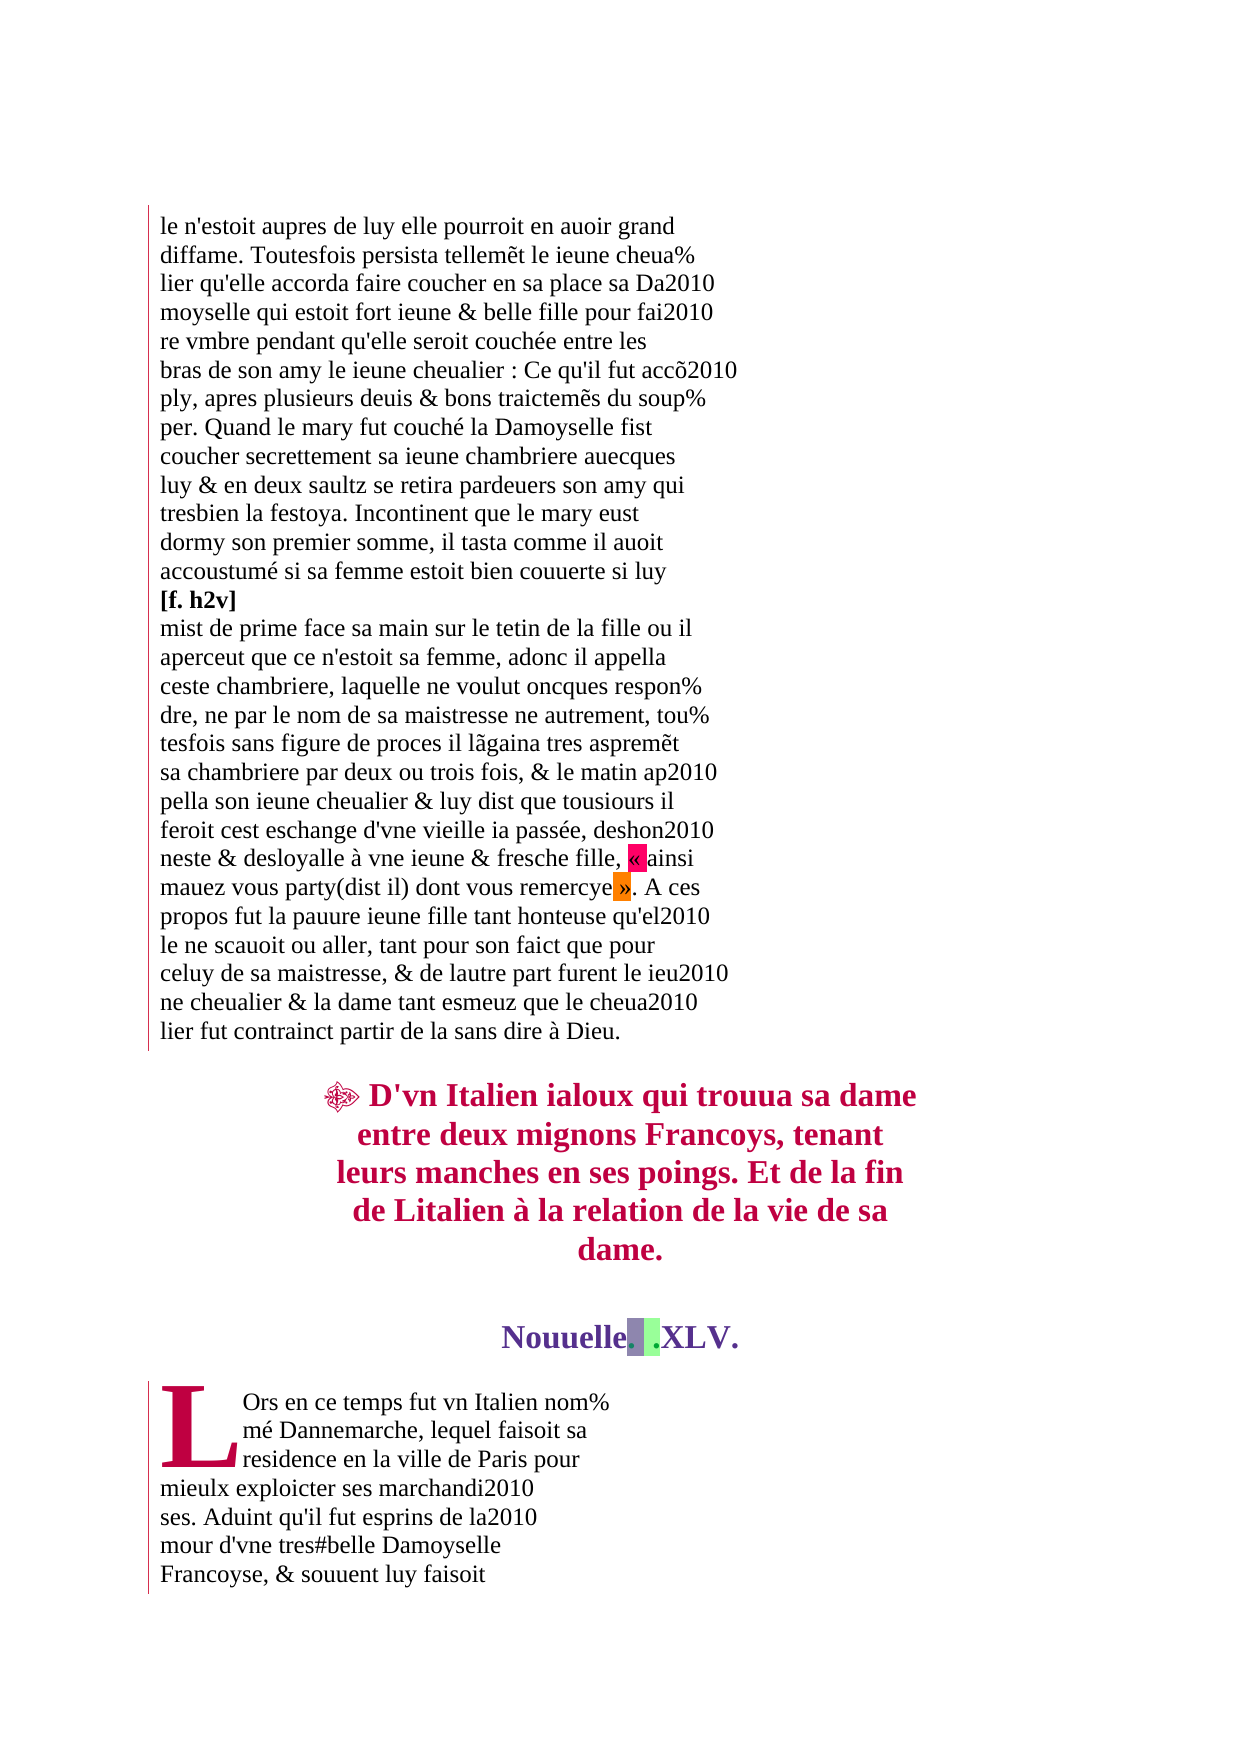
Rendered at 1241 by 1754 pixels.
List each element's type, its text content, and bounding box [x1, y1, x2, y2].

text le n'estoit aupres de luy elle pourroit en auoir grand diffame. Toutesfois persista tellemẽt le ieune cheua% lier qu'elle accorda faire coucher en sa place sa Da2010 moyselle qui estoit fort ieune & belle fille pour fai2010 re vmbre pendant qu'elle seroit couchée entre les bras de son amy le ieune cheualier : Ce qu'il fut accõ2010 ply, apres plusieurs deuis & bons traictemẽs du soup% per. Quand le mary fut couché la Damoyselle fist coucher secrettement sa ieune chambriere auecques luy & en deux saultz se retira pardeuers son amy qui tresbien la festoya. Incontinent que le mary eust dormy son premier somme, il tasta comme il auoit accoustumé si sa femme estoit bien couuerte si luy [f. h2v] mist de prime face sa main sur le tetin de la fille ou il aperceut que ce n'estoit sa femme, adonc il appella ceste chambriere, laquelle ne voulut oncques respon% dre, ne par le nom de sa maistresse ne autrement, tou% tesfois sans figure de proces il lãgaina tres aspremẽt sa chambriere par deux ou trois fois, & le matin ap2010 pella son ieune cheualier & luy dist que tousiours il feroit cest eschange d'vne vieille ia passée, deshon2010 neste & desloyalle à vne ieune & fresche fille, « ainsi mauez vous party(dist il) dont vous remercye ». A ces propos fut la pauure ieune fille tant honteuse qu'el2010 le ne scauoit ou aller, tant pour son faict que pour celuy de sa maistresse, & de lautre part furent le ieu2010 ne cheualier & la dame tant esmeuz que le cheua2010 lier fut contrainct partir de la sans dire à Dieu. [149, 205, 1093, 1051]
text LOrs en ce temps fut vn Italien nom% mé Dannemarche, lequel faisoit sa residence en la ville de Paris pour mieulx exploicter ses marchandi2010 ses. Aduint qu'il fut esprins de la2010 mour d'vne tres#belle Damoyselle Francoyse, & souuent luy faisoit [149, 1381, 1093, 1594]
text ❧ D'vn Italien ialoux qui trouua sa dame entre deux mignons Francoys, tenant leurs manches en ses poings. Et de la fin de Litalien à la relation de la vie de sa dame. [148, 1076, 1093, 1267]
text Nouuelle. .XLV. [148, 1317, 1093, 1356]
